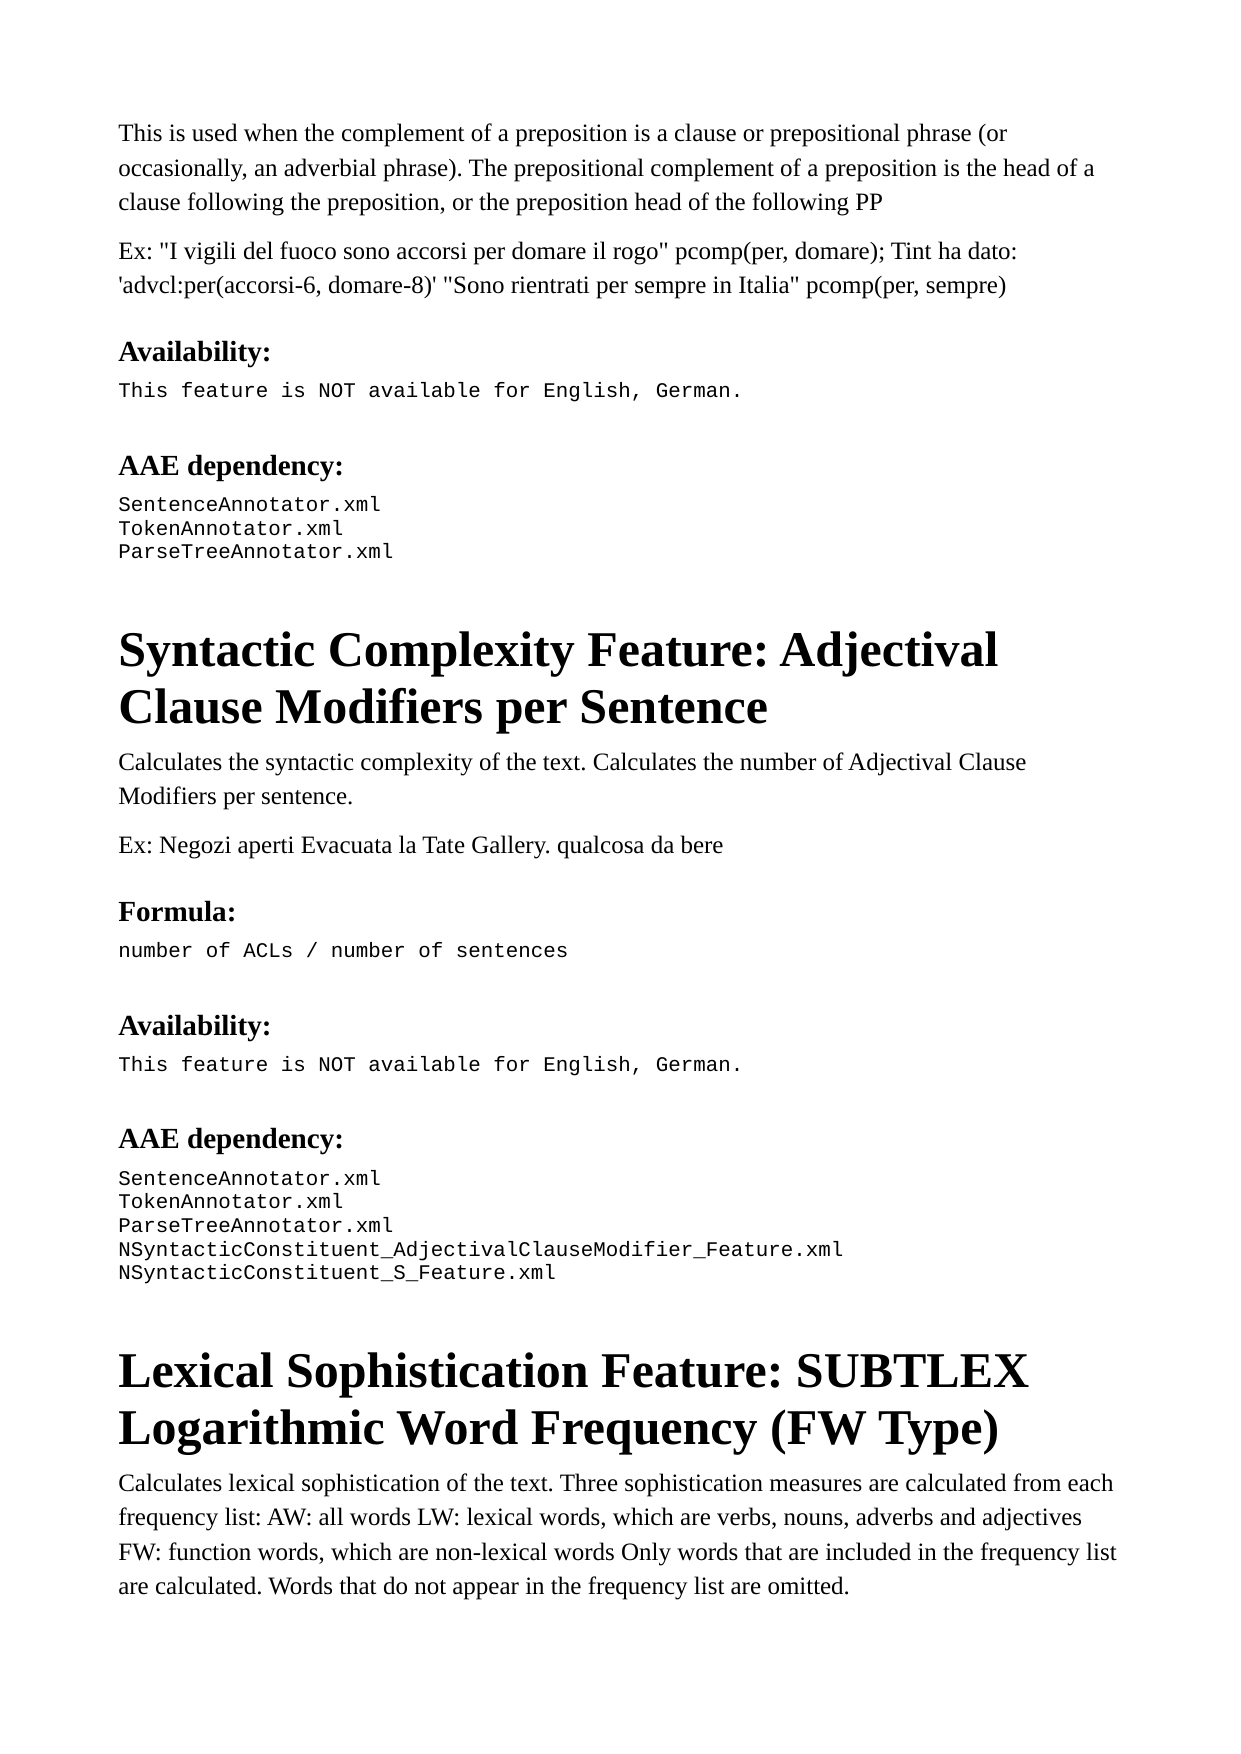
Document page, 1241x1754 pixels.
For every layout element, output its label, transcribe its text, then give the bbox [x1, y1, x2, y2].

subtitle Syntactic Complexity Feature: Adjectival Clause Modifiers per Sentence [118, 619, 1122, 734]
text ParseTreeAnnotator.xml [118, 1215, 1122, 1239]
text Ex: "I vigili del fuoco sono accorsi per domare il rogo" pcomp(per, domare); Tint ha dato: 'advcl:per(accorsi-6, domare-8)' "Sono rientrati per sempre in Italia" pcomp(per, sempre) [118, 236, 1122, 299]
text This feature is NOT available for English, German. [118, 1054, 1122, 1078]
text This is used when the complement of a preposition is a clause or prepositional phrase (or occasionally, an adverbial phrase). The prepositional complement of a preposition is the head of a clause following the preposition, or the preposition head of the following PP [118, 118, 1122, 216]
subtitle Availability: [118, 334, 1122, 368]
text ParseTreeAnnotator.xml [118, 541, 1122, 565]
text SentenceAnnotator.xml [118, 1168, 1122, 1191]
text Calculates the syntactic complexity of the text. Calculates the number of Adjectival Clause Modifiers per sentence. [118, 747, 1122, 810]
subtitle AAE dependency: [118, 448, 1122, 482]
text NSyntacticConstituent_AdjectivalClauseModifier_Feature.xml [118, 1239, 1122, 1262]
text Ex: Negozi aperti Evacuata la Tate Gallery. qualcosa da bere [118, 831, 1122, 859]
text SentenceAnnotator.xml [118, 494, 1122, 518]
subtitle AAE dependency: [118, 1122, 1122, 1155]
subtitle Lexical Sophistication Feature: SUBTLEX Logarithmic Word Frequency (FW Type) [118, 1340, 1122, 1455]
text Calculates lexical sophistication of the text. Three sophistication measures are calculated from each frequency list: AW: all words LW: lexical words, which are verbs, nouns, adverbs and adjectives FW: function words, which are non-lexical words Only words that are included in the frequency list are calculated. Words that do not appear in the frequency list are omitted. [118, 1468, 1122, 1600]
text number of ACLs / number of sentences [118, 940, 1122, 964]
text TokenAnnotator.xml [118, 518, 1122, 541]
subtitle Formula: [118, 894, 1122, 928]
text This feature is NOT available for English, German. [118, 380, 1122, 404]
text TokenAnnotator.xml [118, 1191, 1122, 1215]
subtitle Availability: [118, 1008, 1122, 1041]
text NSyntacticConstituent_S_Feature.xml [118, 1262, 1122, 1286]
